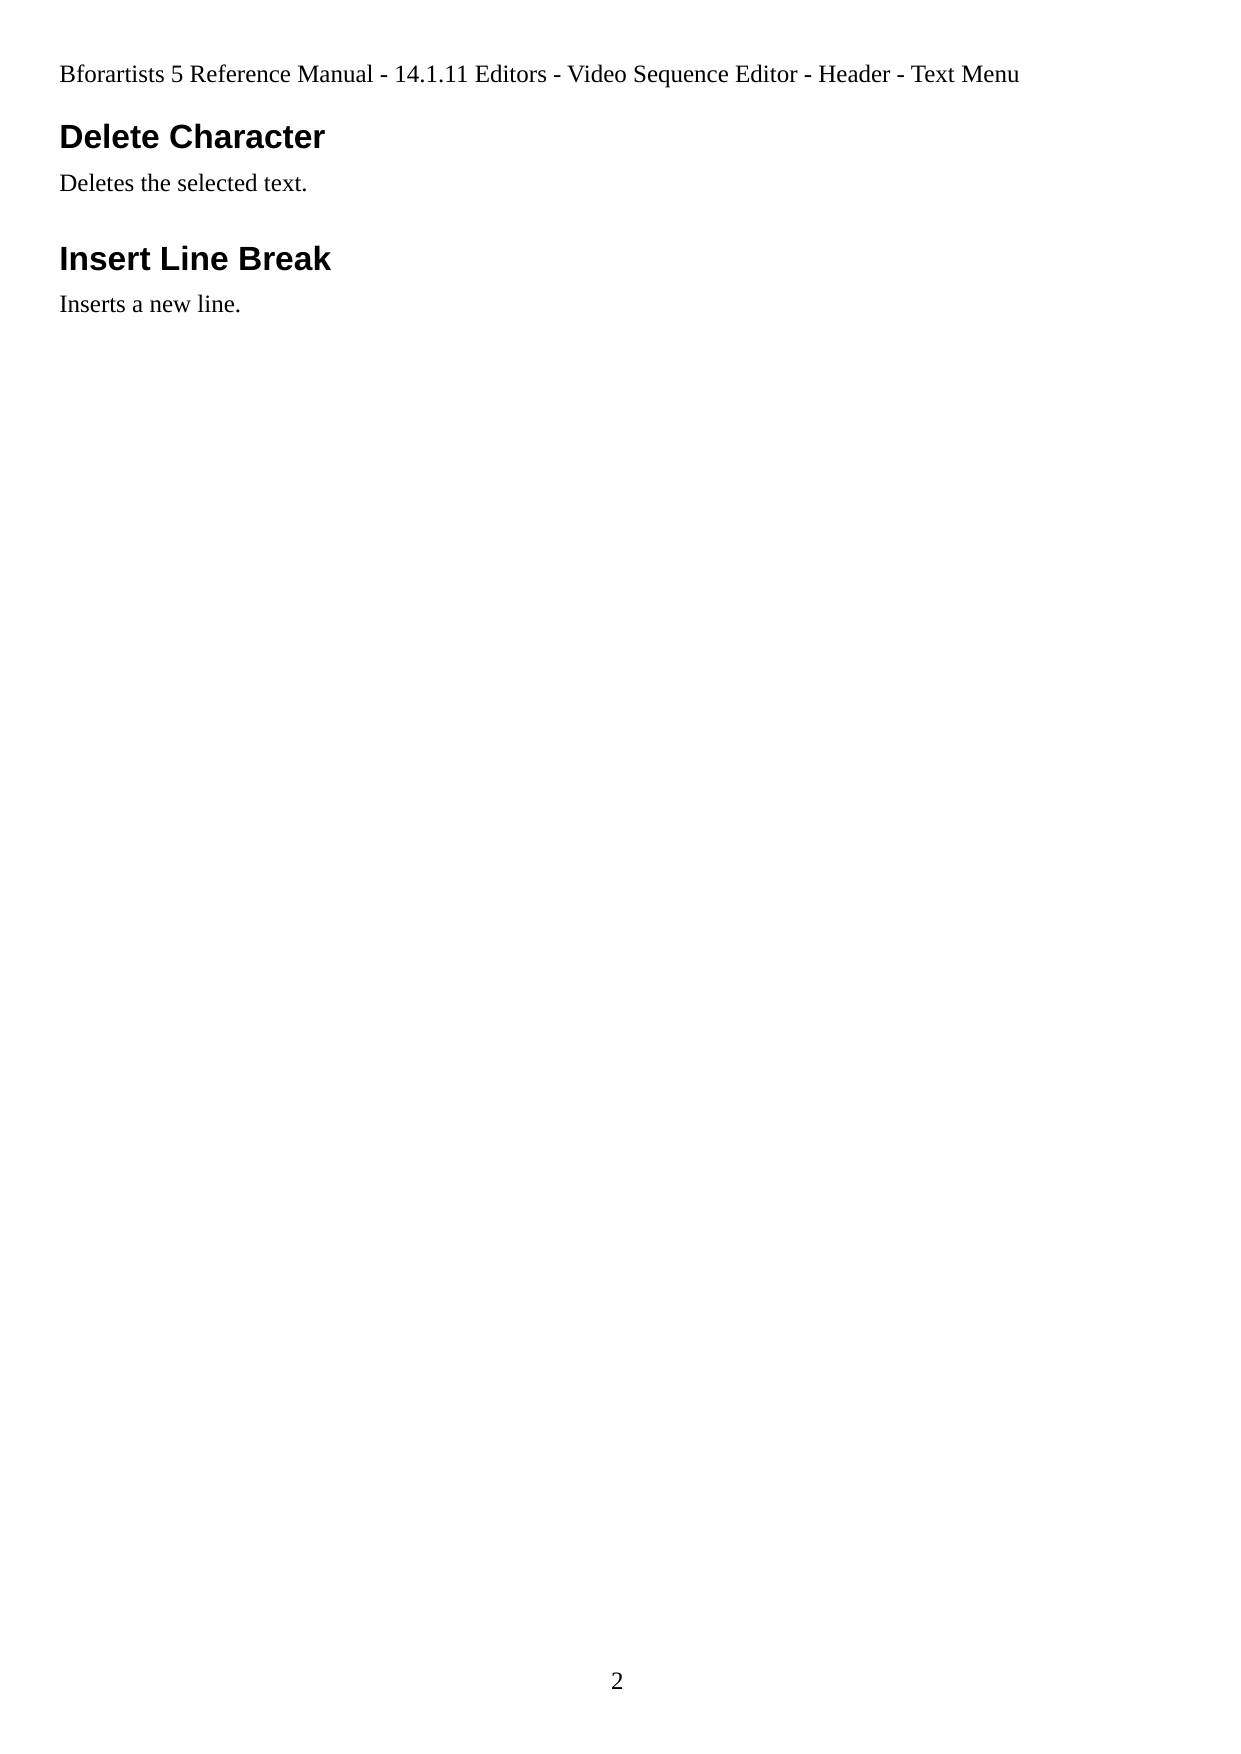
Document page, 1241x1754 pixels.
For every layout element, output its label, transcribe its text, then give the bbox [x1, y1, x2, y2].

subtitle Delete Character [59, 117, 1181, 156]
text Deletes the selected text. [59, 168, 1181, 197]
text Inserts a new line. [59, 289, 1181, 318]
subtitle Insert Line Break [59, 238, 1181, 277]
